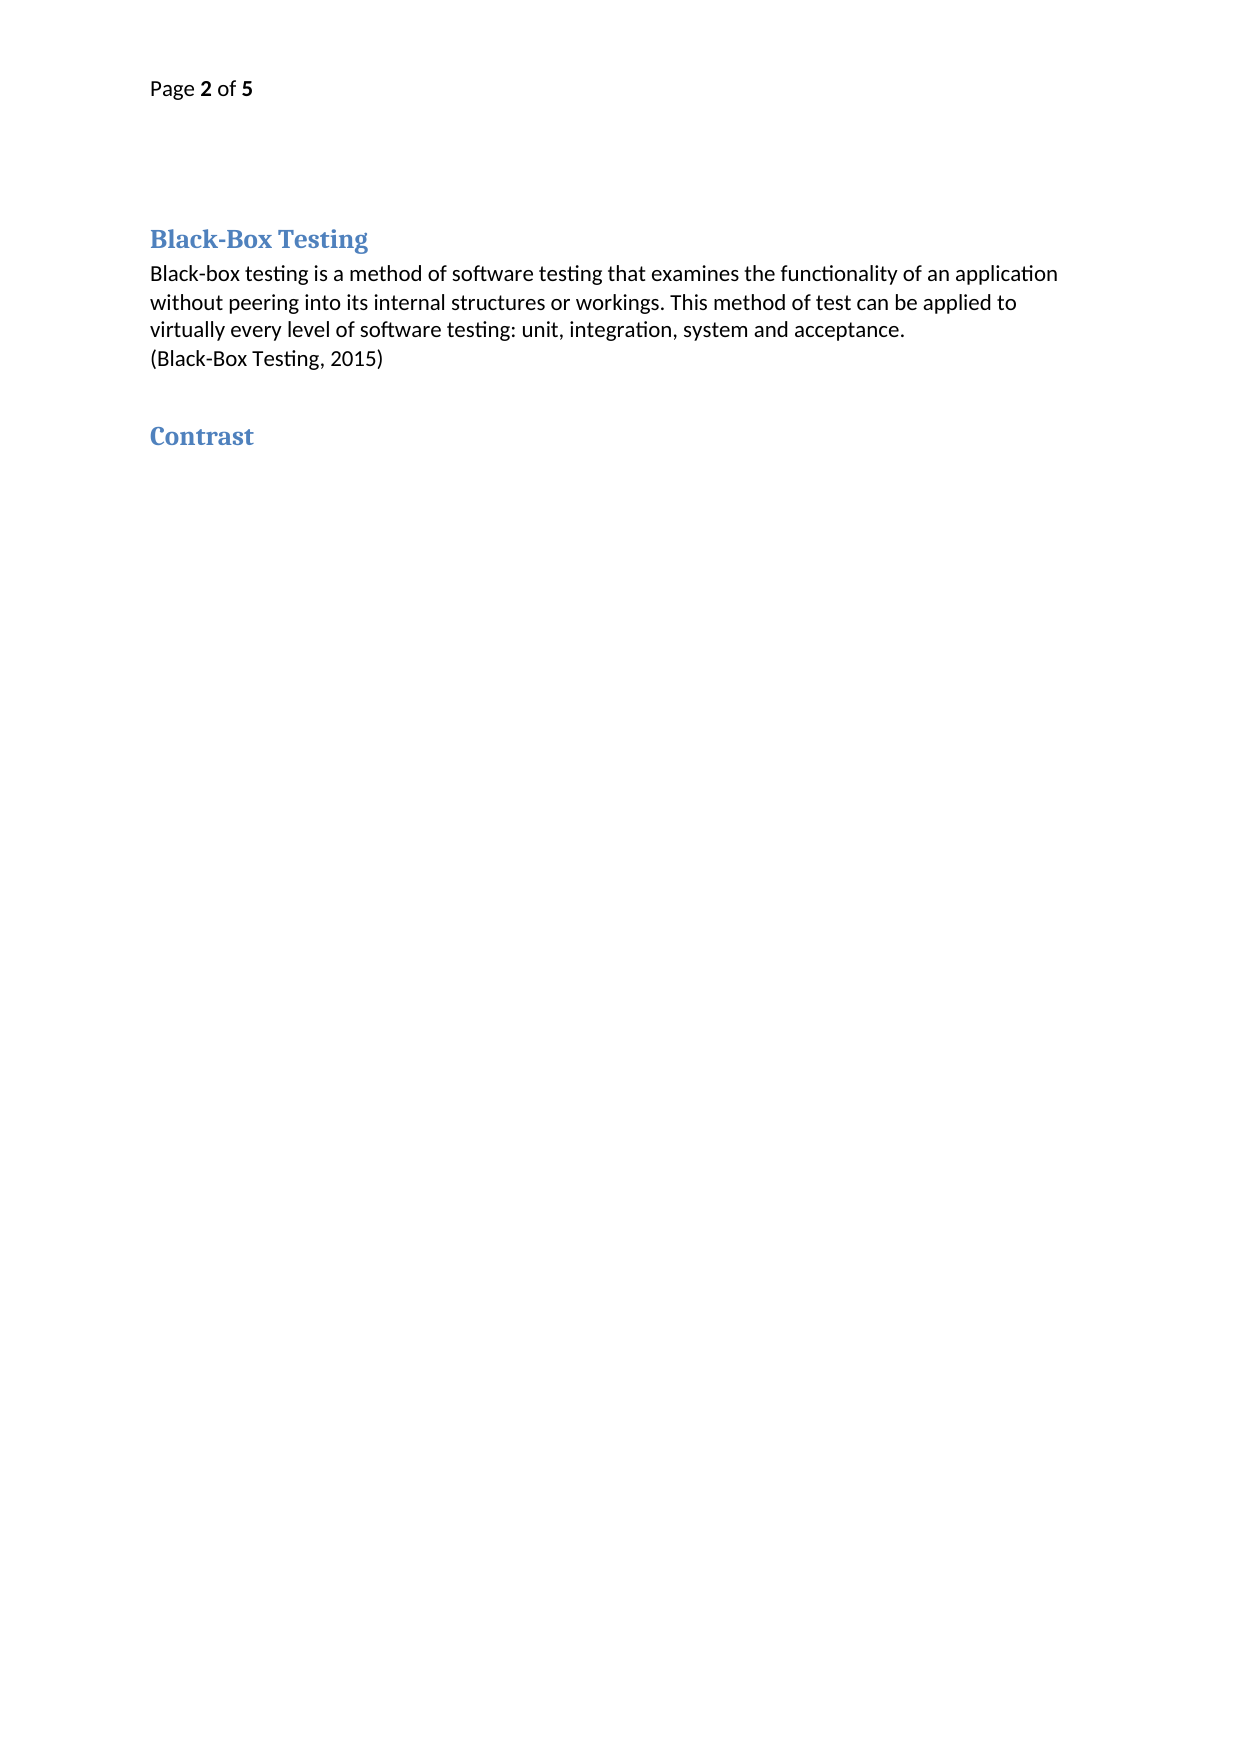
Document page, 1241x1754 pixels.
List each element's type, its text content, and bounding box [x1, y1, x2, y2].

subtitle Black-Box Testing [150, 224, 1090, 255]
text Black-box testing is a method of software testing that examines the functionality of an application without peering into its internal structures or workings. This method of test can be applied to virtually every level of software testing: unit, integration, system and acceptance. [150, 259, 1090, 344]
text (Black-Box Testing, 2015) [150, 344, 1090, 372]
subtitle Contrast [150, 421, 1090, 452]
